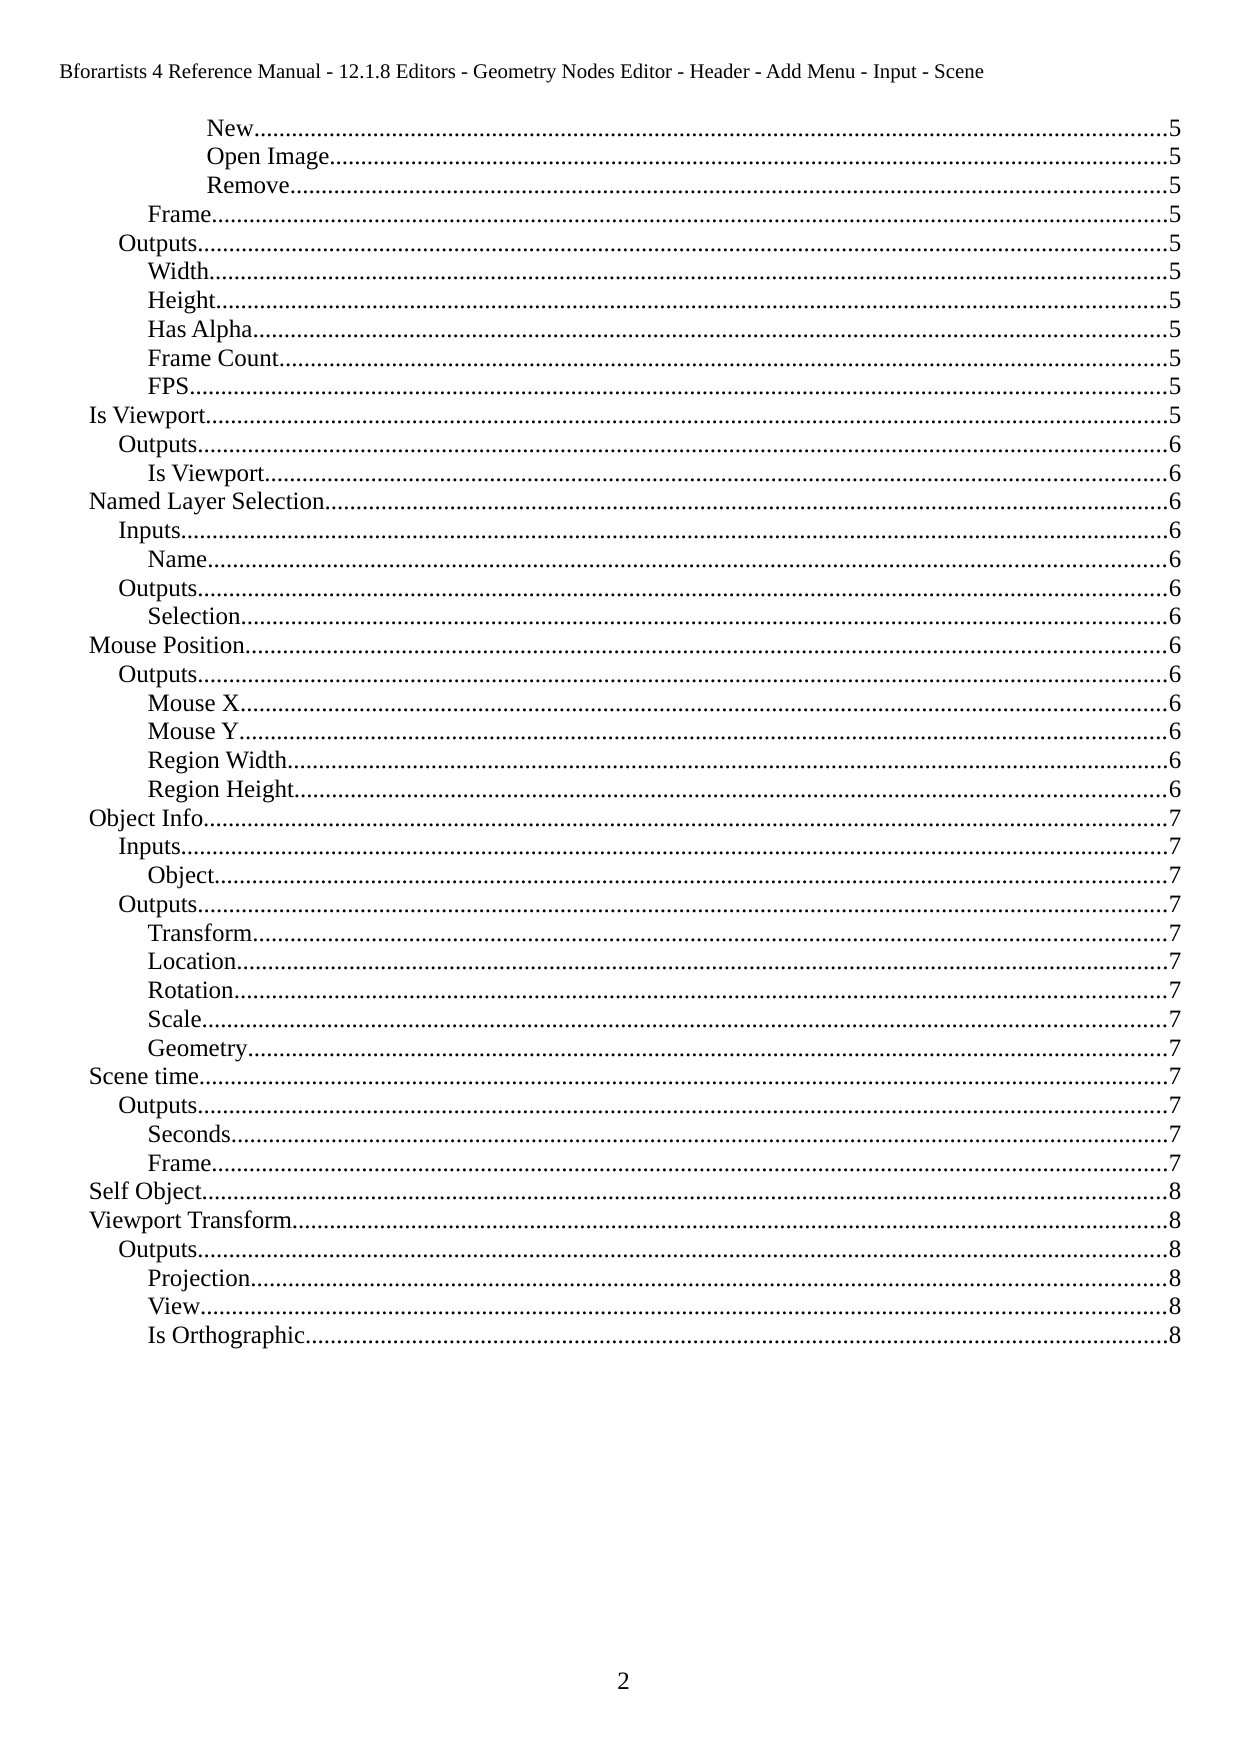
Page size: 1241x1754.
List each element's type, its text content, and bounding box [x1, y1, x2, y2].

text Frame Count 5 [147, 343, 1181, 371]
text Geometry 7 [147, 1033, 1181, 1061]
text FPS 5 [147, 371, 1181, 400]
text Selection 6 [147, 601, 1181, 630]
text Open Image 5 [206, 141, 1181, 170]
text Mouse Position 6 [88, 630, 1181, 659]
text Outputs 7 [118, 889, 1181, 918]
text Has Alpha 5 [147, 314, 1181, 343]
text Transform 7 [147, 918, 1181, 946]
text Height 5 [147, 285, 1181, 314]
text Named Layer Selection 6 [88, 486, 1181, 515]
text Width 5 [147, 256, 1181, 285]
text Region Width 6 [147, 745, 1181, 774]
text Location 7 [147, 946, 1181, 975]
text Frame 5 [147, 199, 1181, 228]
text Outputs 6 [118, 429, 1181, 458]
text Rotation 7 [147, 975, 1181, 1004]
text Scale 7 [147, 1004, 1181, 1033]
text Inputs 6 [118, 515, 1181, 544]
text Outputs 6 [118, 659, 1181, 688]
text Outputs 8 [118, 1234, 1181, 1263]
text Mouse Y 6 [147, 716, 1181, 745]
text Is Viewport 6 [147, 458, 1181, 486]
text New 5 [206, 113, 1181, 141]
text Frame 7 [147, 1148, 1181, 1176]
text Name 6 [147, 544, 1181, 573]
text Remove 5 [206, 170, 1181, 199]
text Scene time 7 [88, 1061, 1181, 1090]
text Outputs 7 [118, 1090, 1181, 1119]
text Self Object 8 [88, 1176, 1181, 1205]
text Outputs 6 [118, 573, 1181, 601]
text View 8 [147, 1291, 1181, 1320]
text Projection 8 [147, 1263, 1181, 1291]
text Is Orthographic 8 [147, 1320, 1181, 1349]
text Object 7 [147, 860, 1181, 889]
text Region Height 6 [147, 774, 1181, 803]
text Mouse X 6 [147, 688, 1181, 716]
text Inputs 7 [118, 831, 1181, 860]
text Object Info 7 [88, 803, 1181, 831]
text Outputs 5 [118, 228, 1181, 256]
text Viewport Transform 8 [88, 1205, 1181, 1234]
text Is Viewport 5 [88, 400, 1181, 429]
text Seconds 7 [147, 1119, 1181, 1148]
